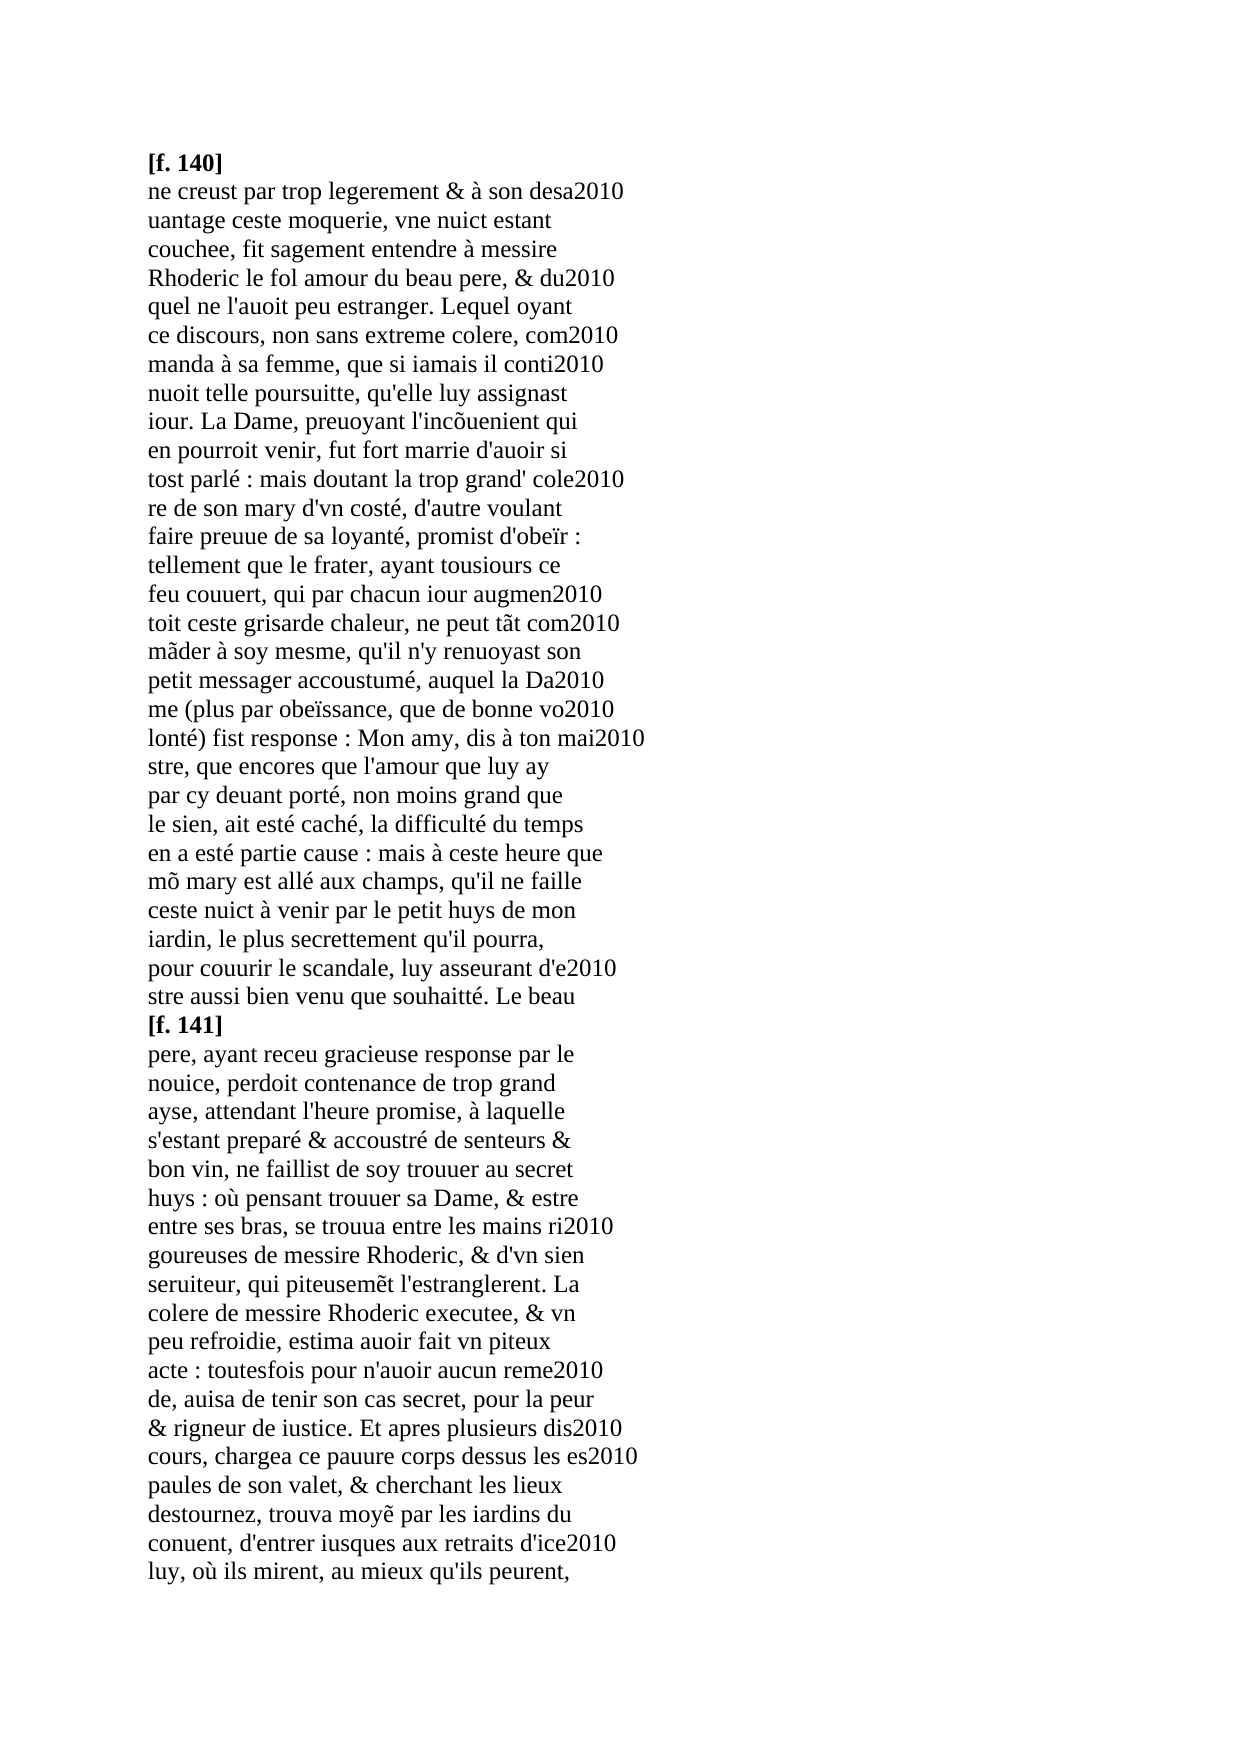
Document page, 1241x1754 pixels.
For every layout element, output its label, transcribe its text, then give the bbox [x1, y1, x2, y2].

text [f. 140] ne creust par trop legerement & à son desa2010 uantage ceste moquerie, vne nuict estant couchee, fit sagement entendre à messire Rhoderic le fol amour du beau pere, & du2010 quel ne l'auoit peu estranger. Lequel oyant ce discours, non sans extreme colere, com2010 manda à sa femme, que si iamais il conti2010 nuoit telle poursuitte, qu'elle luy assignast iour. La Dame, preuoyant l'incõuenient qui en pourroit venir, fut fort marrie d'auoir si tost parlé : mais doutant la trop grand' cole2010 re de son mary d'vn costé, d'autre voulant faire preuue de sa loyanté, promist d'obeïr : tellement que le frater, ayant tousiours ce feu couuert, qui par chacun iour augmen2010 toit ceste grisarde chaleur, ne peut tãt com2010 mãder à soy mesme, qu'il n'y renuoyast son petit messager accoustumé, auquel la Da2010 me (plus par obeïssance, que de bonne vo2010 lonté) fist response : Mon amy, dis à ton mai2010 stre, que encores que l'amour que luy ay par cy deuant porté, non moins grand que le sien, ait esté caché, la difficulté du temps en a esté partie cause : mais à ceste heure que mõ mary est allé aux champs, qu'il ne faille ceste nuict à venir par le petit huys de mon iardin, le plus secrettement qu'il pourra, pour couurir le scandale, luy asseurant d'e2010 stre aussi bien venu que souhaitté. Le beau [f. 141] pere, ayant receu gracieuse response par le nouice, perdoit contenance de trop grand ayse, attendant l'heure promise, à laquelle s'estant preparé & accoustré de senteurs & bon vin, ne faillist de soy trouuer au secret huys : où pensant trouuer sa Dame, & estre entre ses bras, se trouua entre les mains ri2010 goureuses de messire Rhoderic, & d'vn sien seruiteur, qui piteusemẽt l'estranglerent. La colere de messire Rhoderic executee, & vn peu refroidie, estima auoir fait vn piteux acte : toutesfois pour n'auoir aucun reme2010 de, auisa de tenir son cas secret, pour la peur & rigneur de iustice. Et apres plusieurs dis2010 cours, chargea ce pauure corps dessus les es2010 paules de son valet, & cherchant les lieux destournez, trouva moyẽ par les iardins du conuent, d'entrer iusques aux retraits d'ice2010 luy, où ils mirent, au mieux qu'ils peurent, [148, 148, 1093, 1585]
